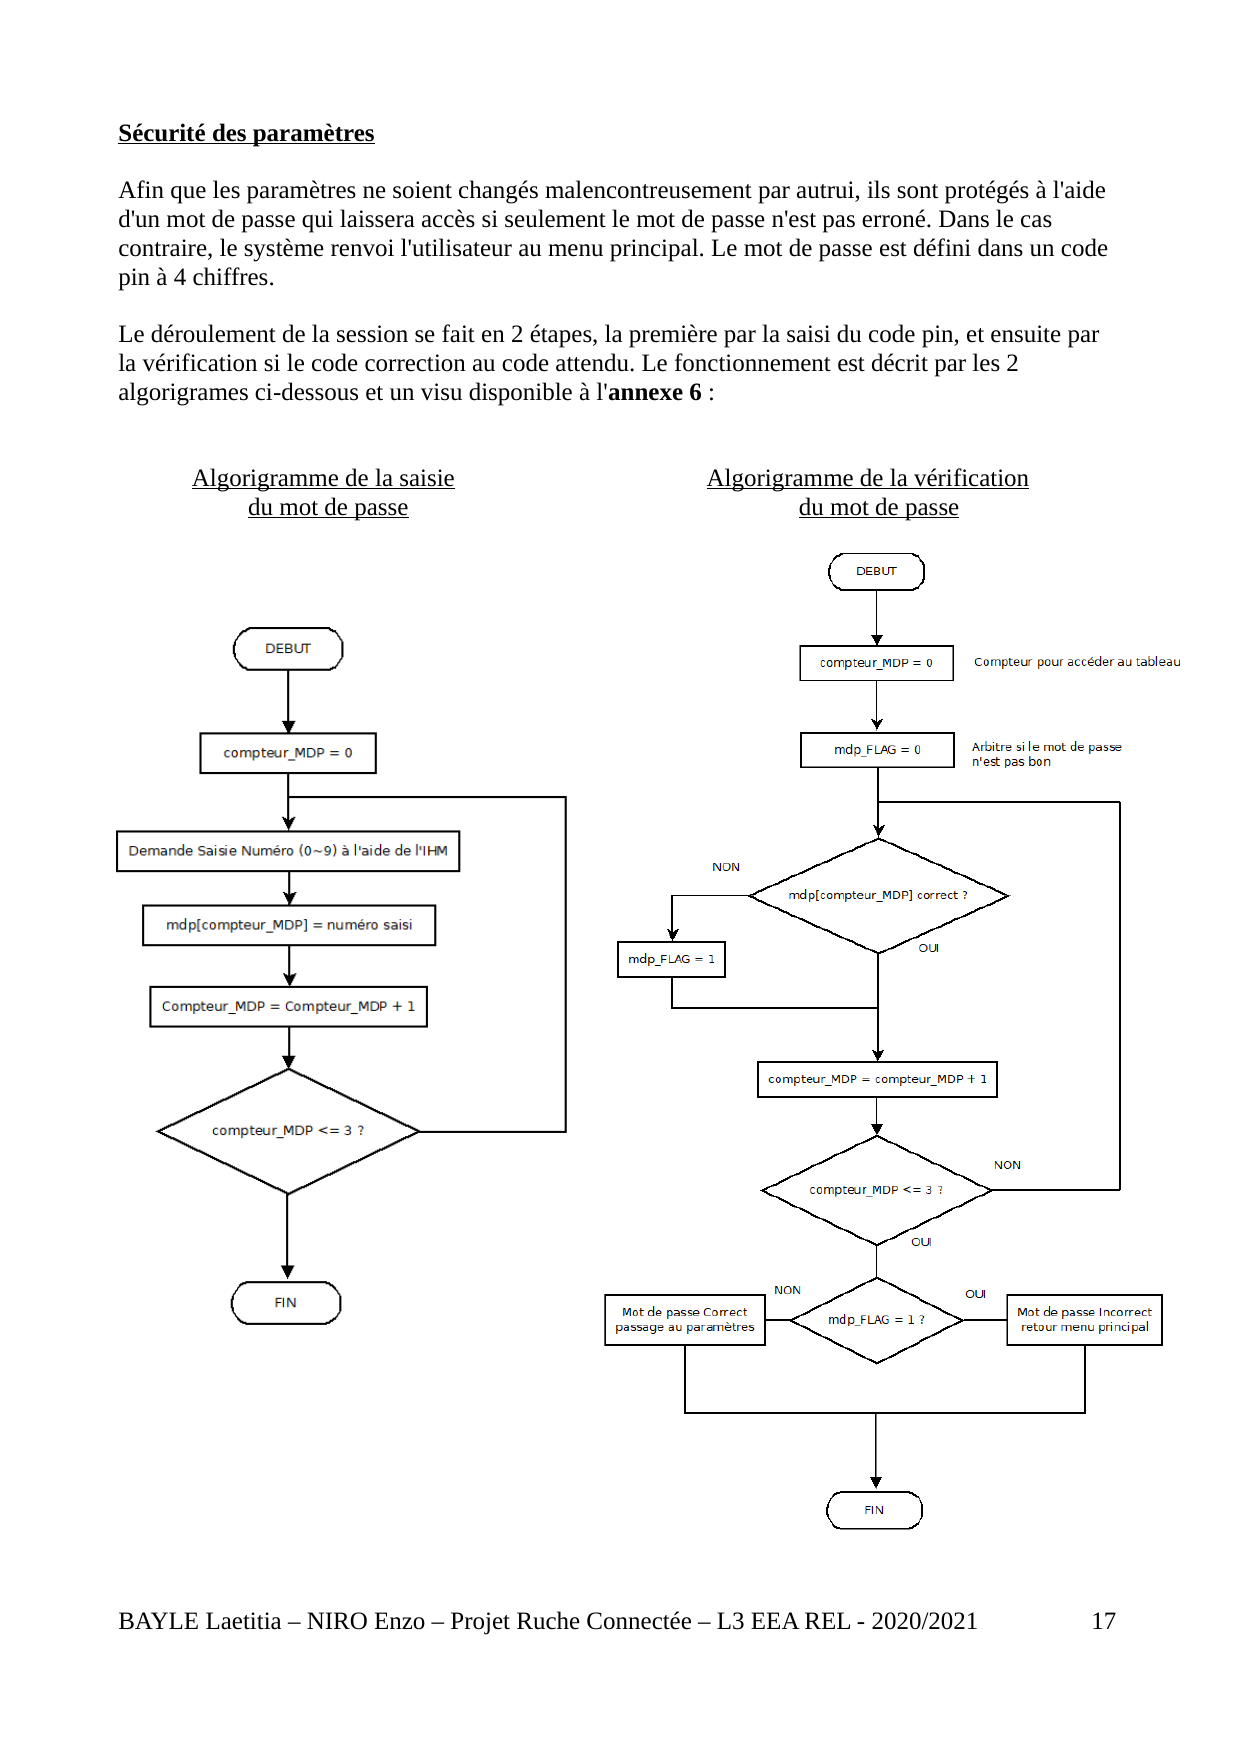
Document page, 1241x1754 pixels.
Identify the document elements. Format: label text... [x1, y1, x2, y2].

picture [116, 627, 572, 1326]
text Algorigramme de la saisie Algorigramme de la vérification [118, 463, 1122, 492]
text Sécurité des paramètres [118, 118, 1122, 147]
picture [604, 553, 1181, 1530]
text Le déroulement de la session se fait en 2 étapes, la première par la saisi du code pin, et ensuite par la vérification si le code correction au code attendu. Le fonctionnement est décrit par les 2 algorigrames ci-dessous et un visu disponible à l'annexe 6 : [118, 319, 1122, 406]
text Afin que les paramètres ne soient changés malencontreusement par autrui, ils sont protégés à l'aide d'un mot de passe qui laissera accès si seulement le mot de passe n'est pas erroné. Dans le cas contraire, le système renvoi l'utilisateur au menu principal. Le mot de passe est défini dans un code pin à 4 chiffres. [118, 176, 1122, 291]
text du mot de passe du mot de passe [118, 492, 1122, 521]
